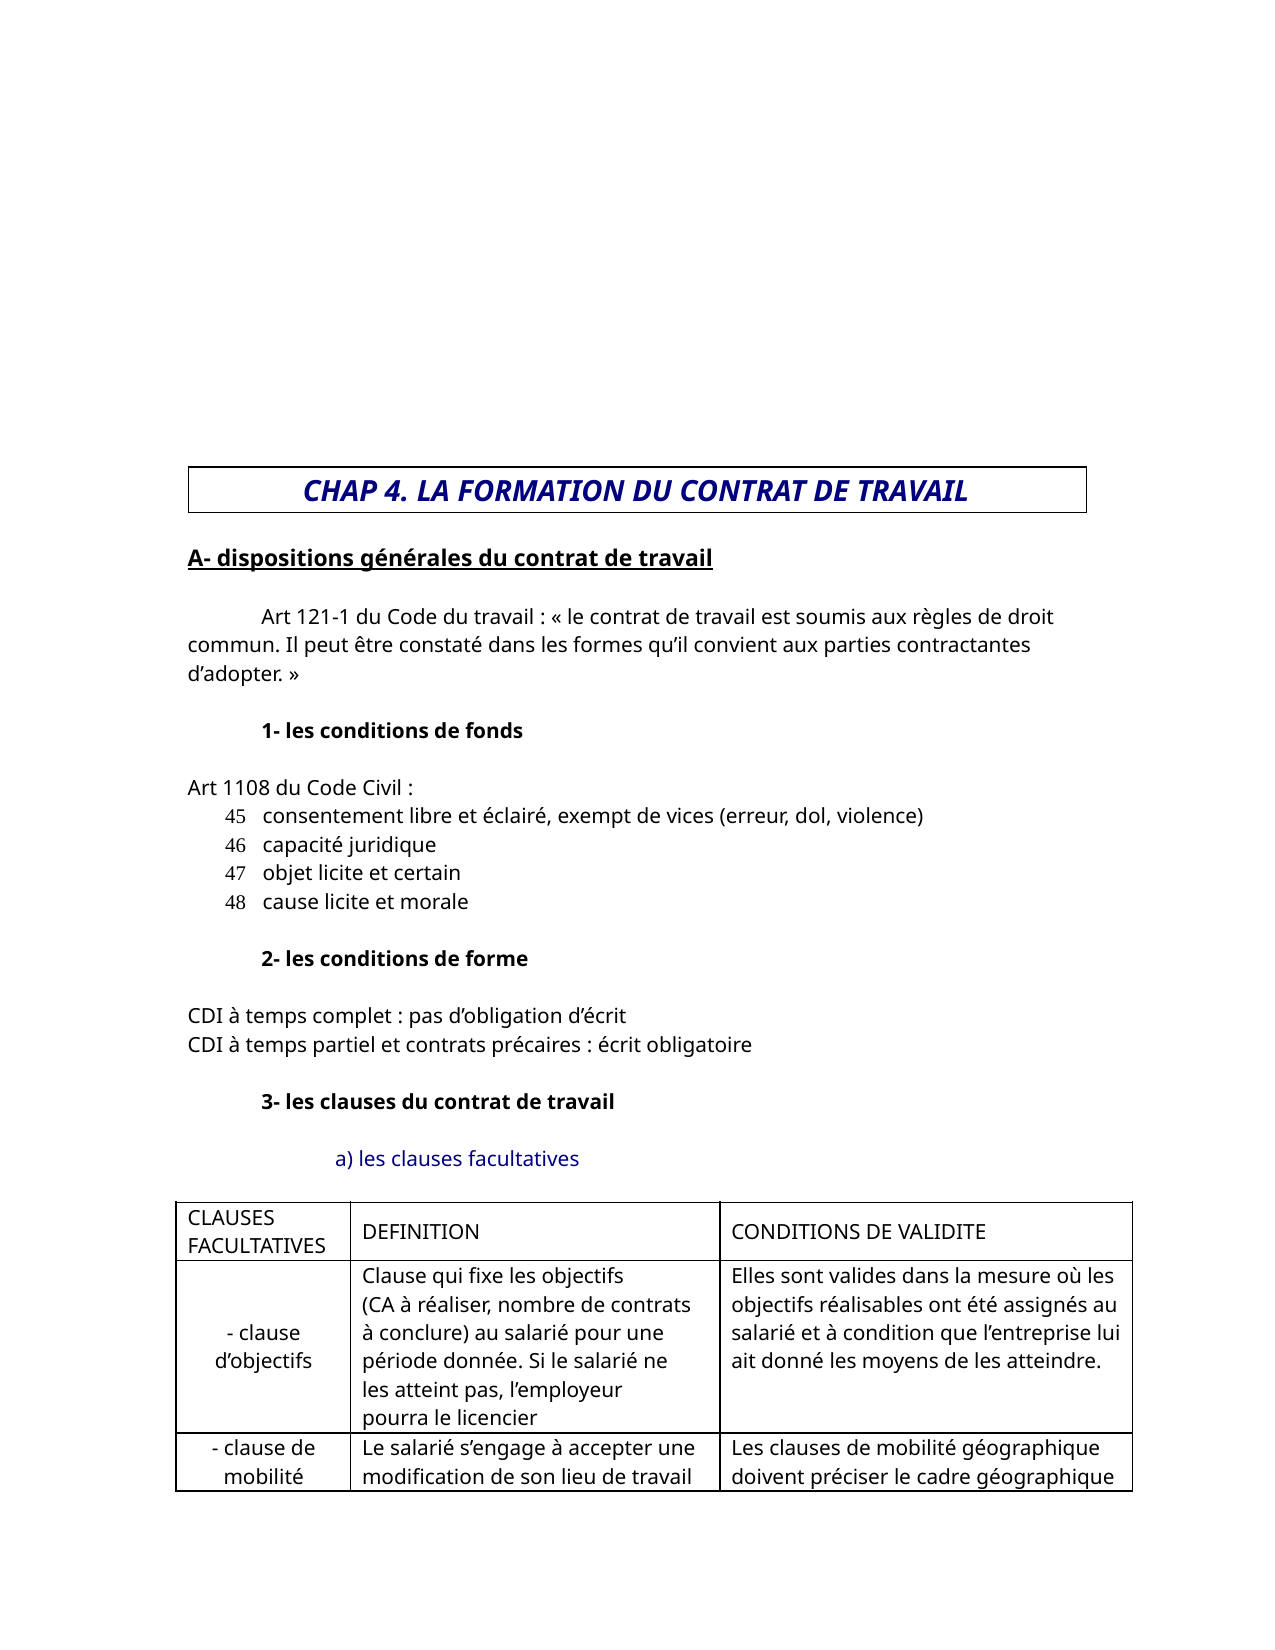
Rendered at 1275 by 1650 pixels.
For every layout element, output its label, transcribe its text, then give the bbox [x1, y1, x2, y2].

list cause licite et morale [225, 887, 1087, 915]
table_header CLAUSES FACULTATIVES [177, 1203, 350, 1260]
text 2- les conditions de forme [187, 944, 1087, 973]
table_cell Clause qui fixe les objectifs (CA à réaliser, nombre de contrats à conclure) au salarié pour une période donnée. Si le salarié ne les atteint pas, l’employeur pourra le licencier [351, 1261, 719, 1432]
table_cell - clause de mobilité [177, 1434, 350, 1490]
text CDI à temps complet : pas d’obligation d’écrit [187, 1001, 1087, 1030]
list consentement libre et éclairé, exempt de vices (erreur, dol, violence) [225, 802, 1087, 830]
text 3- les clauses du contrat de travail [187, 1087, 1087, 1115]
text A- dispositions générales du contrat de travail [187, 542, 1087, 573]
table_cell Le salarié s’engage à accepter une modification de son lieu de travail [351, 1434, 719, 1490]
table_header CONDITIONS DE VALIDITE [721, 1203, 1132, 1260]
text CDI à temps partiel et contrats précaires : écrit obligatoire [187, 1030, 1087, 1058]
table_cell Elles sont valides dans la mesure où les objectifs réalisables ont été assignés au salarié et à condition que l’entreprise lui ait donné les moyens de les atteindre. [721, 1261, 1132, 1432]
text CHAP 4. LA FORMATION DU CONTRAT DE TRAVAIL [189, 468, 1086, 512]
list objet licite et certain [225, 858, 1087, 887]
table_cell Les clauses de mobilité géographique doivent préciser le cadre géographique [721, 1434, 1132, 1490]
text Art 1108 du Code Civil : [187, 773, 1087, 802]
table_cell - clause d’objectifs [177, 1261, 350, 1432]
text a) les clauses facultatives [187, 1144, 1087, 1173]
table_header DEFINITION [351, 1203, 719, 1260]
text 1- les conditions de fonds [187, 716, 1087, 744]
list capacité juridique [225, 830, 1087, 858]
text Art 121-1 du Code du travail : « le contrat de travail est soumis aux règles de droit commun. Il peut être constaté dans les formes qu’il convient aux parties contractantes d’adopter. » [187, 602, 1087, 687]
